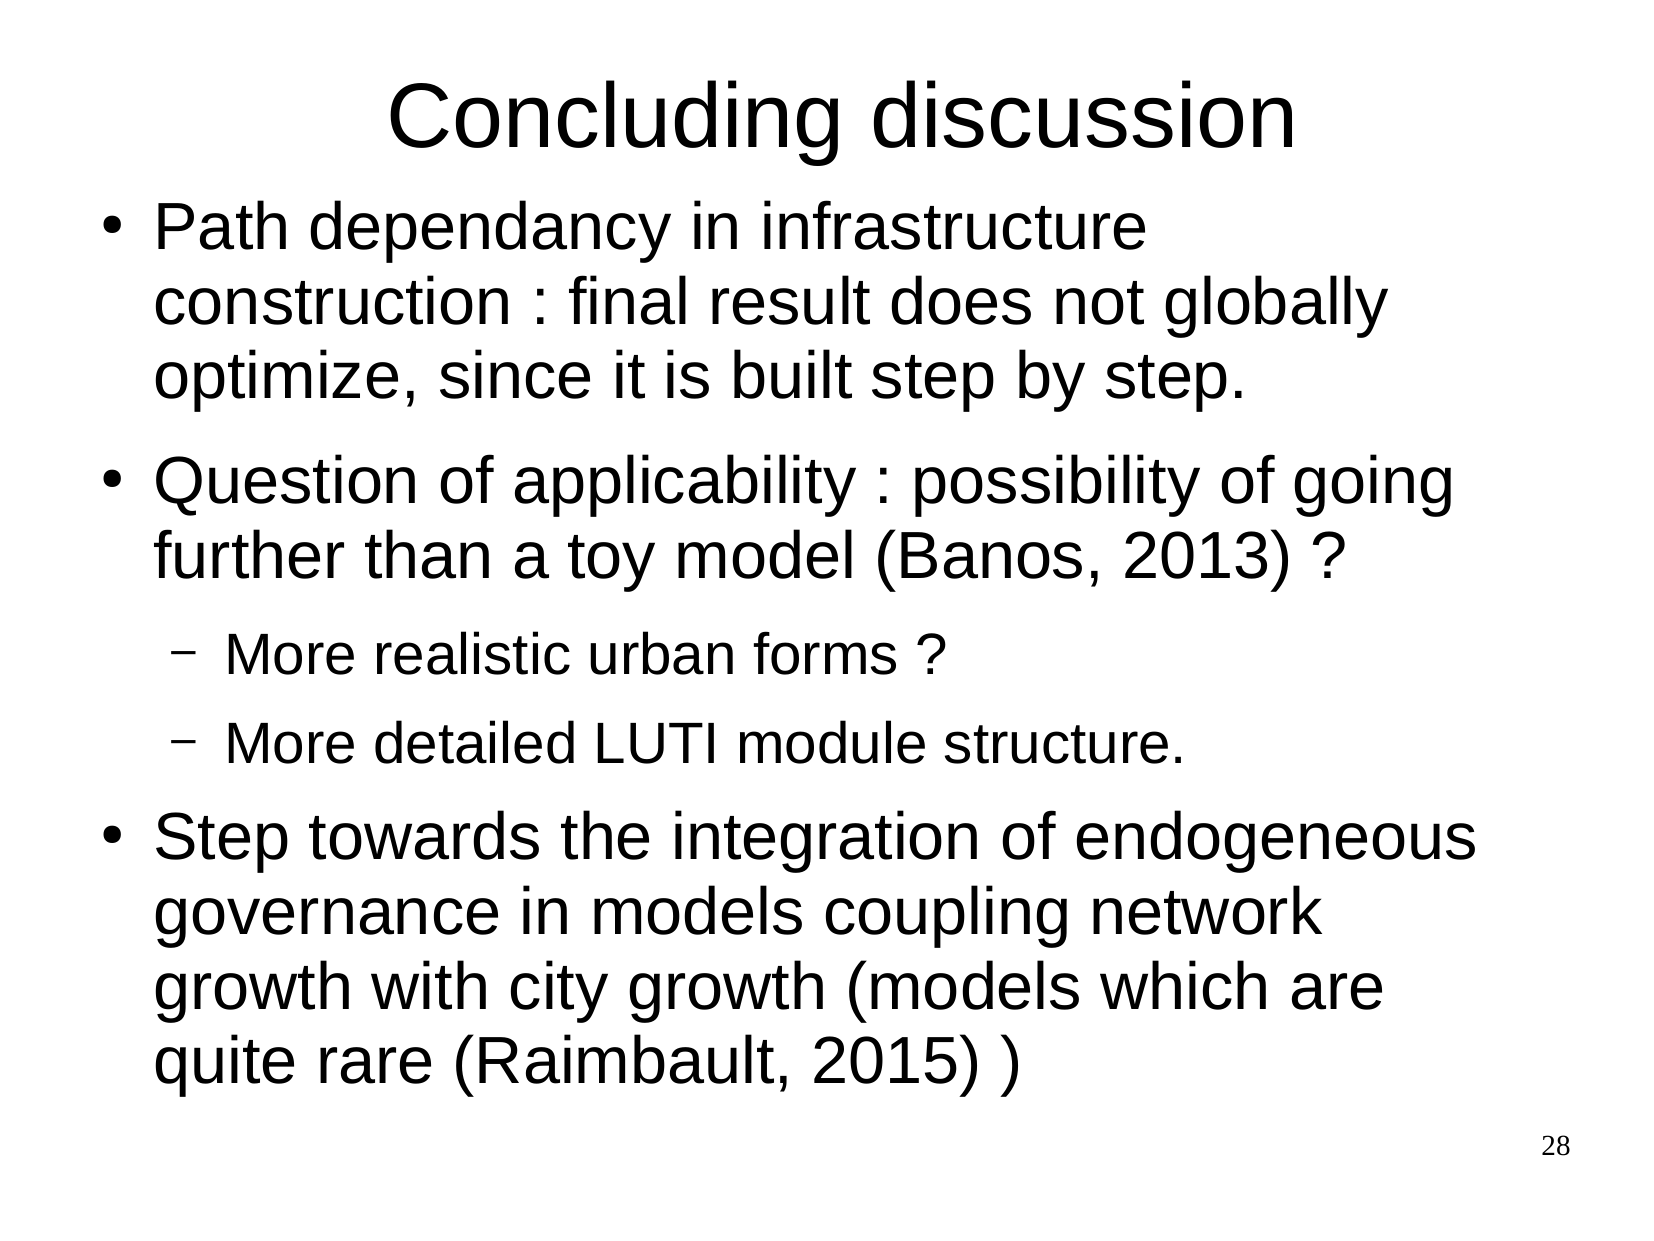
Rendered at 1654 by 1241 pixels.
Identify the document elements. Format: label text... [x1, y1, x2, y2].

title Concluding discussion [82, 11, 1571, 219]
list Path dependancy in infrastructure construction : final result does not globally optimize, since it is built step by step. Question of applicability : possibility of going further than a toy model (Banos, 2013) ? More realistic urban forms ? More detailed LUTI module structure. Step towards the integration of endogeneous governance in models coupling network growth with city growth (models which are quite rare (Raimbault, 2015) ) [82, 188, 1538, 909]
